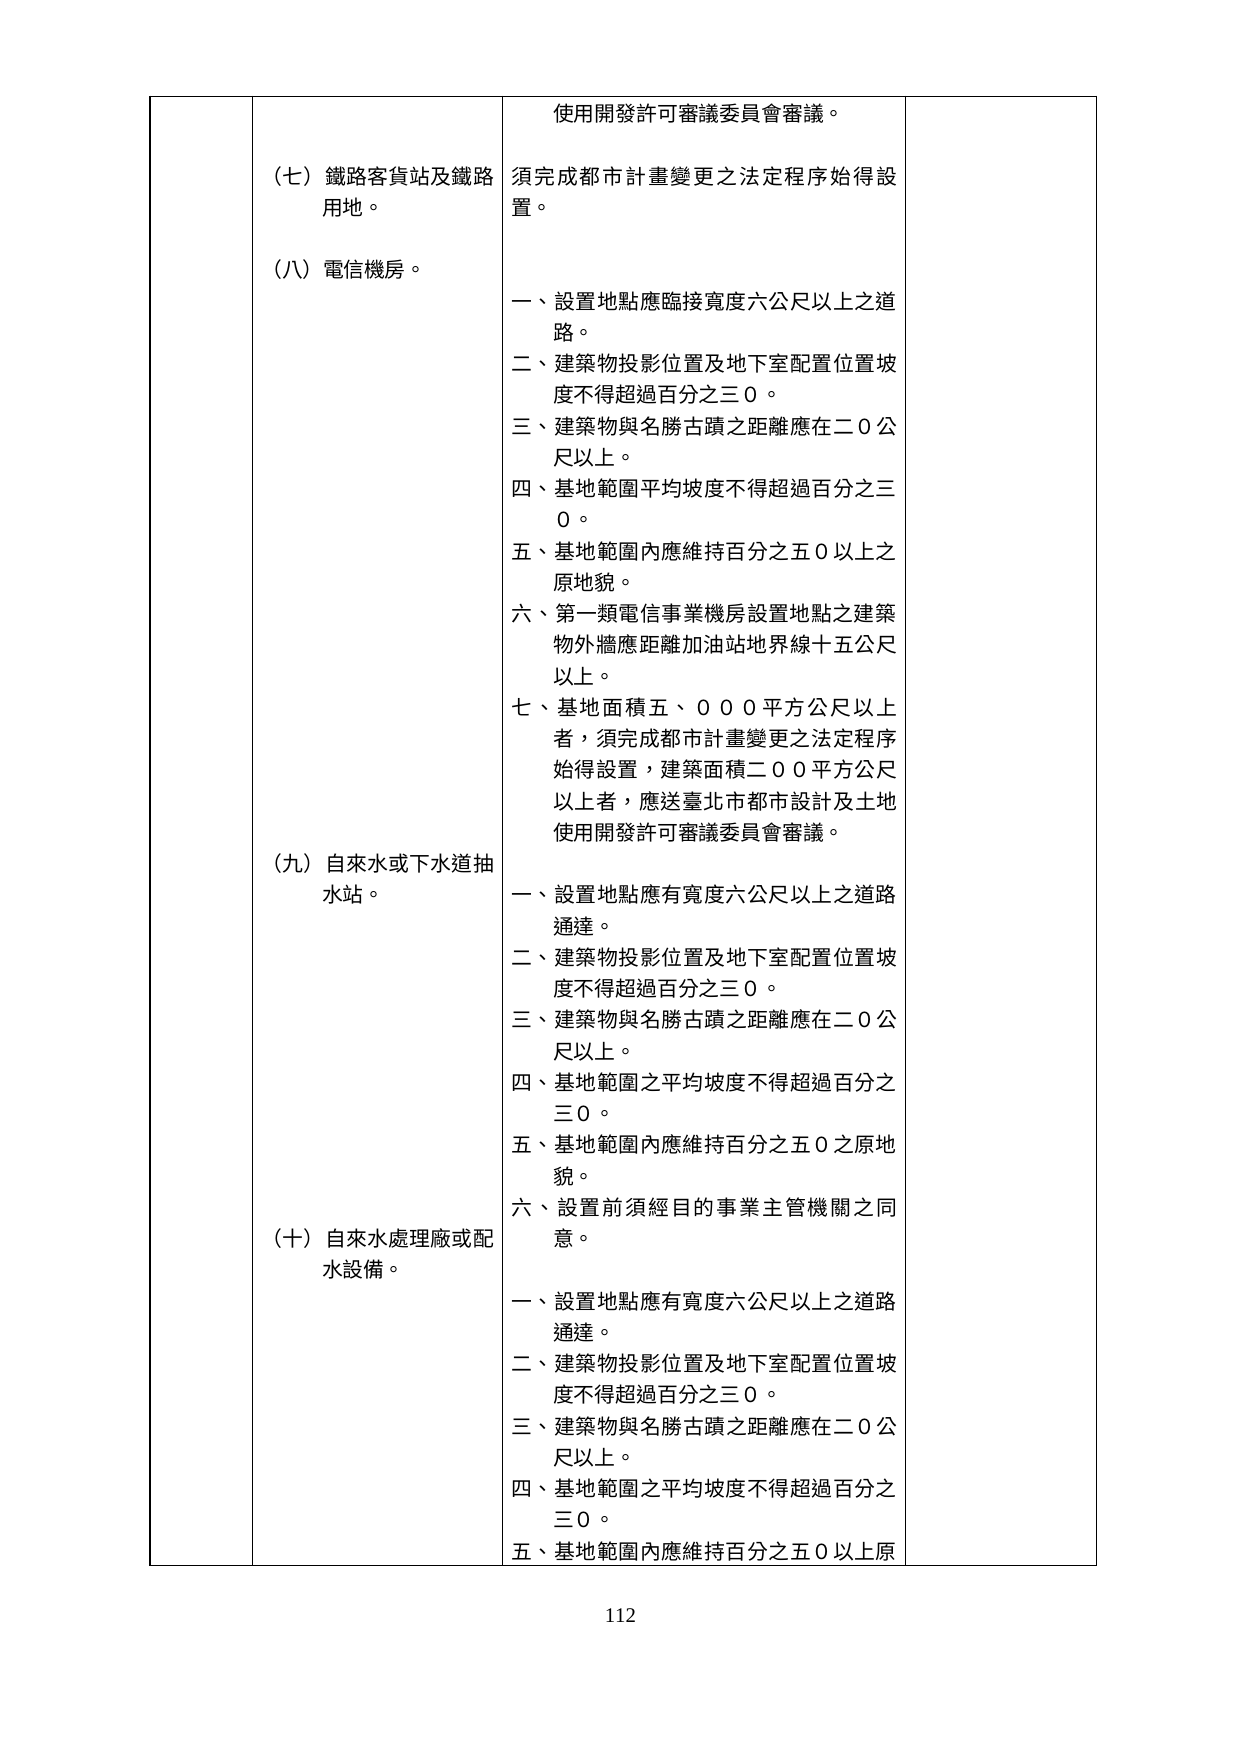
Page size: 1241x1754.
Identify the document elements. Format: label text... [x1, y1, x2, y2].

table_cell [906, 97, 1096, 1565]
table_cell [151, 97, 252, 1565]
table_cell 使用開發許可審議委員會審議。 須完成都市計畫變更之法定程序始得設置。 一、設置地點應臨接寬度六公尺以上之道路。 二、建築物投影位置及地下室配置位置坡度不得超過百分之三０。 三、建築物與名勝古蹟之距離應在二０公尺以上。 四、基地範圍平均坡度不得超過百分之三０。 五、基地範圍內應維持百分之五０以上之原地貌。 六、第一類電信事業機房設置地點之建築物外牆應距離加油站地界線十五公尺以上。 七、基地面積五、０００平方公尺以上者，須完成都市計畫變更之法定程序始得設置，建築面積二００平方公尺以上者，應送臺北市都市設計及土地使用開發許可審議委員會審議。 一、設置地點應有寬度六公尺以上之道路通達。 二、建築物投影位置及地下室配置位置坡度不得超過百分之三０。 三、建築物與名勝古蹟之距離應在二０公尺以上。 四、基地範圍之平均坡度不得超過百分之三０。 五、基地範圍內應維持百分之五０之原地貌。 六、設置前須經目的事業主管機關之同意。 一、設置地點應有寬度六公尺以上之道路通達。 二、建築物投影位置及地下室配置位置坡度不得超過百分之三０。 三、建築物與名勝古蹟之距離應在二０公尺以上。 四、基地範圍之平均坡度不得超過百分之三０。 五、基地範圍內應維持百分之五０以上原 [503, 97, 905, 1565]
table_cell （七）鐵路客貨站及鐵路用地。 （八）電信機房。 （九）自來水或下水道抽水站。 （十）自來水處理廠或配水設備。 [253, 97, 502, 1565]
